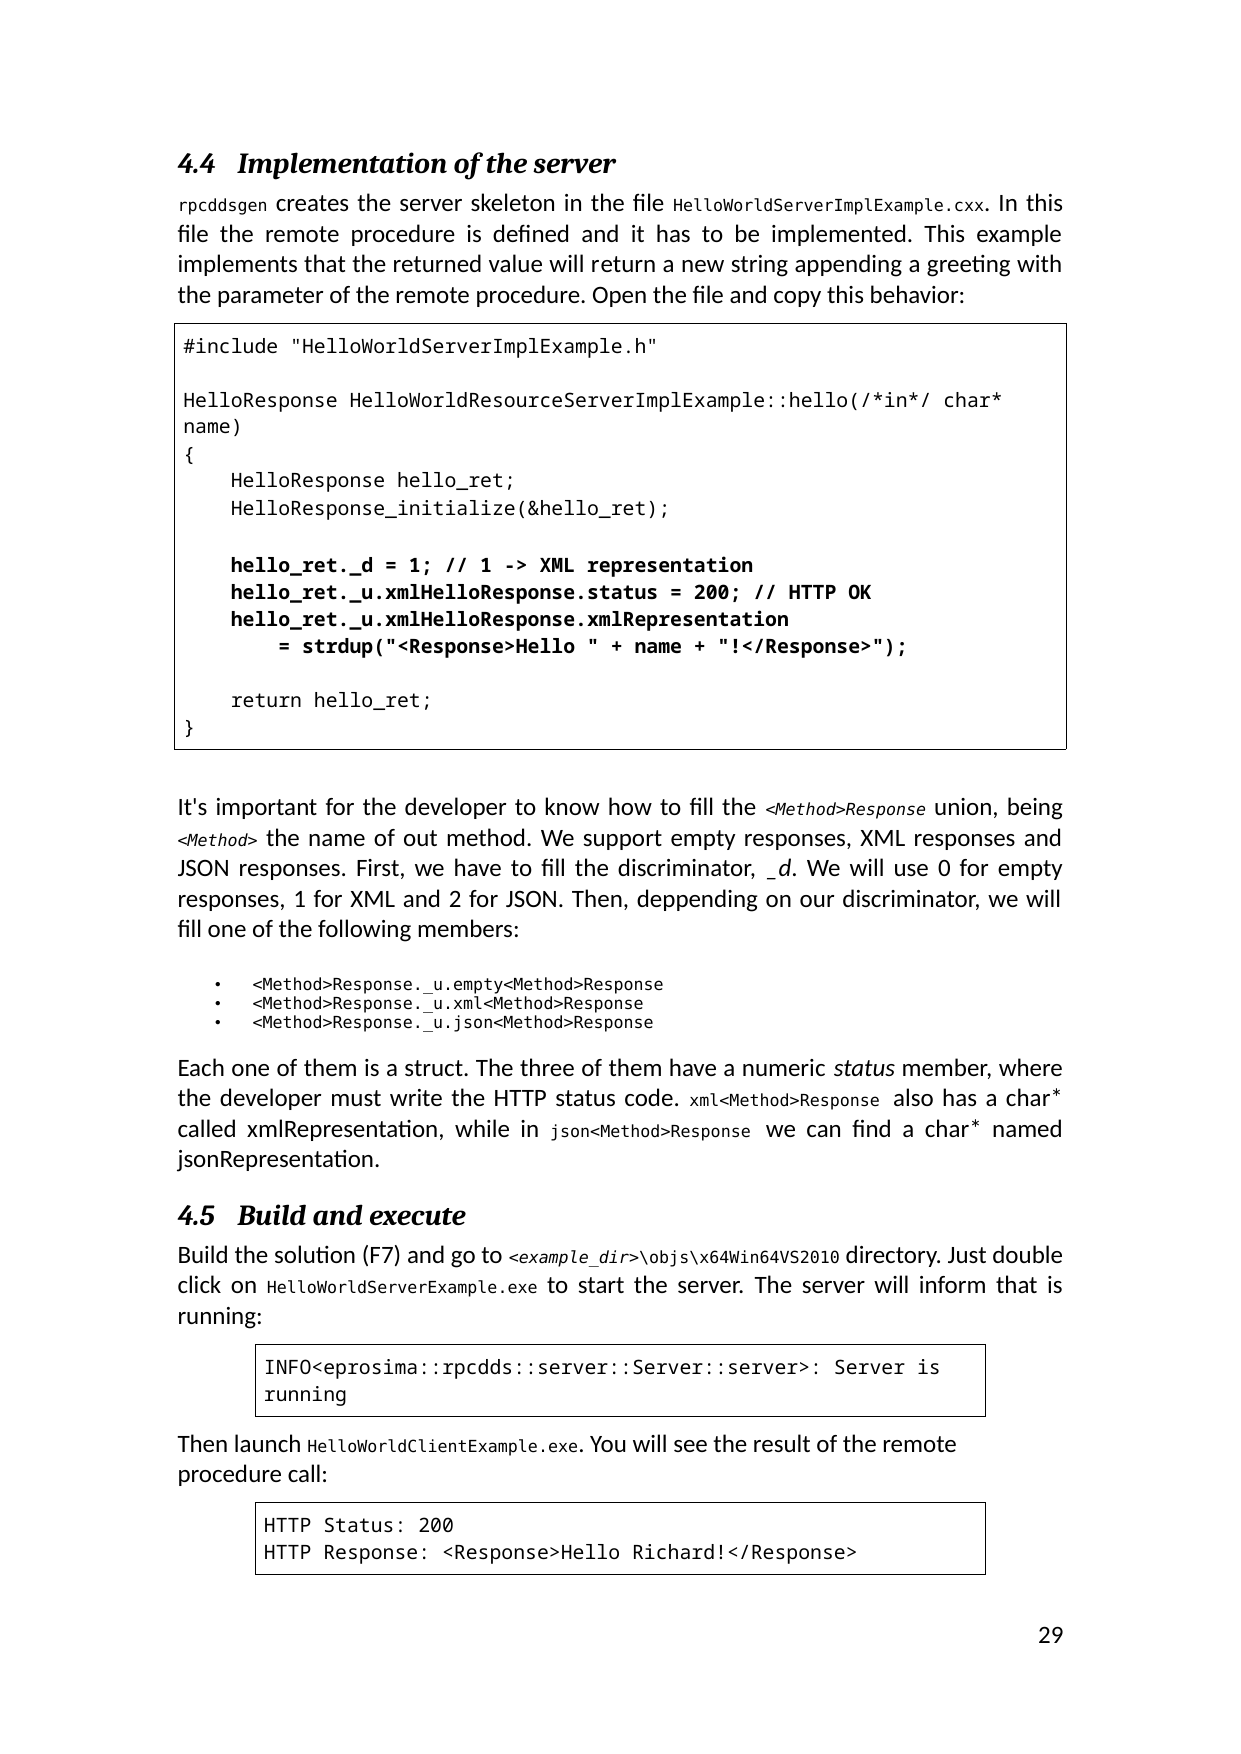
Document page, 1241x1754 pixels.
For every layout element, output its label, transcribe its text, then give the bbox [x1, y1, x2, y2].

text hello_ret._d = 1; // 1 -> XML representation [183, 551, 1057, 578]
text INFO<eprosima::rpcdds::server::Server::server>: Server is running [264, 1353, 977, 1407]
subtitle Implementation of the server [177, 148, 1063, 181]
text #include "HelloWorldServerImplExample.h" HelloResponse HelloWorldResourceServerImplExample::hello(/*in*/ char* name) { HelloResponse hello_ret; HelloResponse_initialize(&hello_ret); [183, 332, 1057, 521]
text Then launch HelloWorldClientExample.exe. You will see the result of the remote procedure call: [177, 1331, 1063, 1489]
text HTTP Status: 200 [264, 1511, 977, 1538]
text hello_ret._u.xmlHelloResponse.xmlRepresentation [183, 605, 1057, 632]
list <Method>Response._u.empty<Method>Response [215, 974, 1063, 994]
list <Method>Response._u.json<Method>Response [215, 1013, 1063, 1033]
text rpcddsgen creates the server skeleton in the file HelloWorldServerImplExample.cxx. In this file the remote procedure is defined and it has to be implemented. This example implements that the returned value will return a new string appending a greeting with the parameter of the remote procedure. Open the file and copy this behavior: [177, 187, 1063, 309]
text = strdup("<Response>Hello " + name + "!</Response>"); return hello_ret; } [183, 632, 1057, 740]
subtitle Build and execute [177, 1199, 1063, 1233]
text Build the solution (F7) and go to <example_dir>\objs\x64Win64VS2010 directory. Just double click on HelloWorldServerExample.exe to start the server. The server will inform that is running: [177, 1239, 1063, 1331]
text hello_ret._u.xmlHelloResponse.status = 200; // HTTP OK [183, 578, 1057, 605]
text HTTP Response: <Response>Hello Richard!</Response> [264, 1538, 977, 1565]
list <Method>Response._u.xml<Method>Response [215, 994, 1063, 1013]
text Each one of them is a struct. The three of them have a numeric status member, where the developer must write the HTTP status code. xml<Method>Response also has a char* called xmlRepresentation, while in json<Method>Response we can find a char* named jsonRepresentation. [177, 1052, 1063, 1174]
text It's important for the developer to know how to fill the <Method>Response union, being <Method> the name of out method. We support empty responses, XML responses and JSON responses. First, we have to fill the discriminator, _d. We will use 0 for empty responses, 1 for XML and 2 for JSON. Then, deppending on our discriminator, we will fill one of the following members: [177, 791, 1063, 944]
